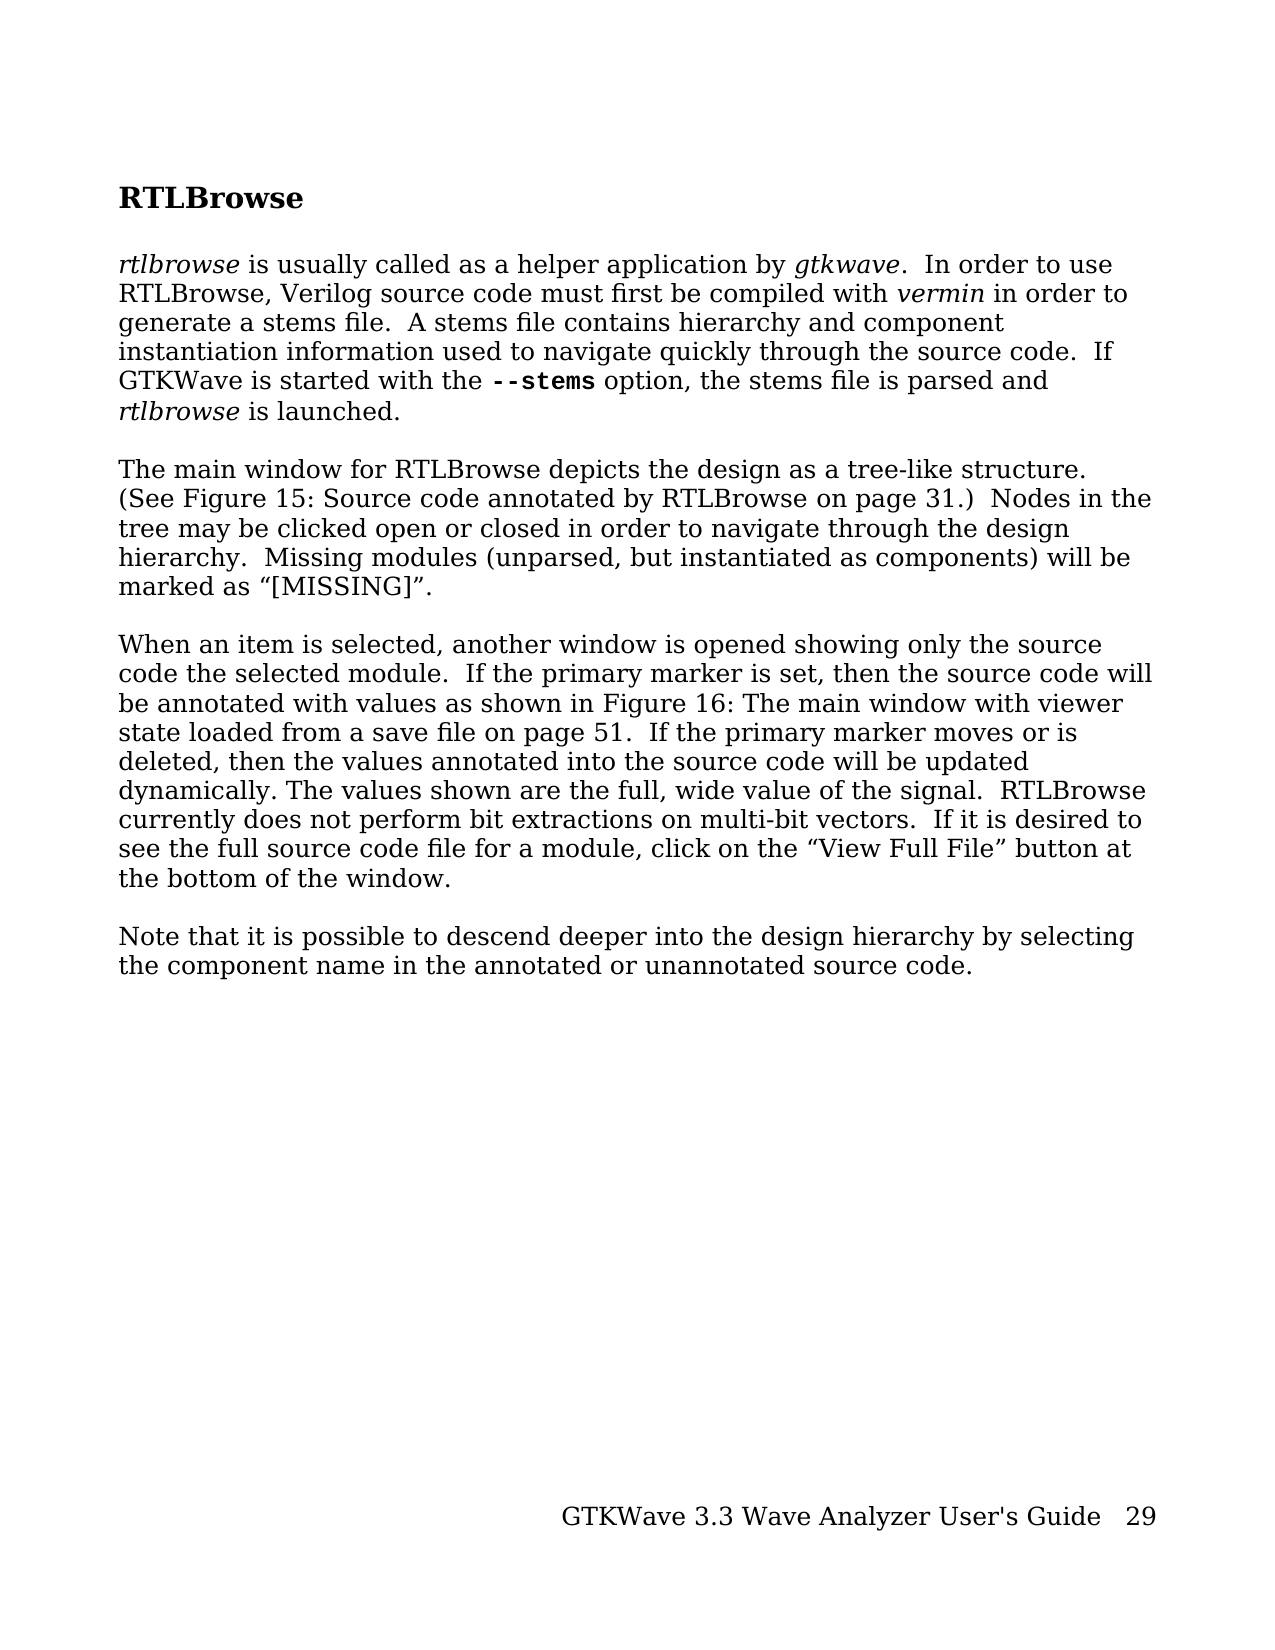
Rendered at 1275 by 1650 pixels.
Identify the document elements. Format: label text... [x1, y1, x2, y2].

text When an item is selected, another window is opened showing only the source code the selected module. If the primary marker is set, then the source code will be annotated with values as shown in Figure 16: The main window with viewer state loaded from a save file on page 51. If the primary marker moves or is deleted, then the values annotated into the source code will be updated dynamically. The values shown are the full, wide value of the signal. RTLBrowse currently does not perform bit extractions on multi-bit vectors. If it is desired to see the full source code file for a module, click on the “View Full File” button at the bottom of the window. [118, 631, 1157, 893]
text The main window for RTLBrowse depicts the design as a tree-like structure. (See Figure 15: Source code annotated by RTLBrowse on page 31.) Nodes in the tree may be clicked open or closed in order to navigate through the design hierarchy. Missing modules (unparsed, but instantiated as components) will be marked as “[MISSING]”. [118, 456, 1157, 601]
text RTLBrowse [118, 181, 1157, 216]
text rtlbrowse is usually called as a helper application by gtkwave. In order to use RTLBrowse, Verilog source code must first be compiled with vermin in order to generate a stems file. A stems file contains hierarchy and component instantiation information used to navigate quickly through the source code. If GTKWave is started with the --stems option, the stems file is parsed and rtlbrowse is launched. [118, 250, 1157, 426]
text Note that it is possible to descend deeper into the design hierarchy by selecting the component name in the annotated or unannotated source code. [118, 922, 1157, 981]
